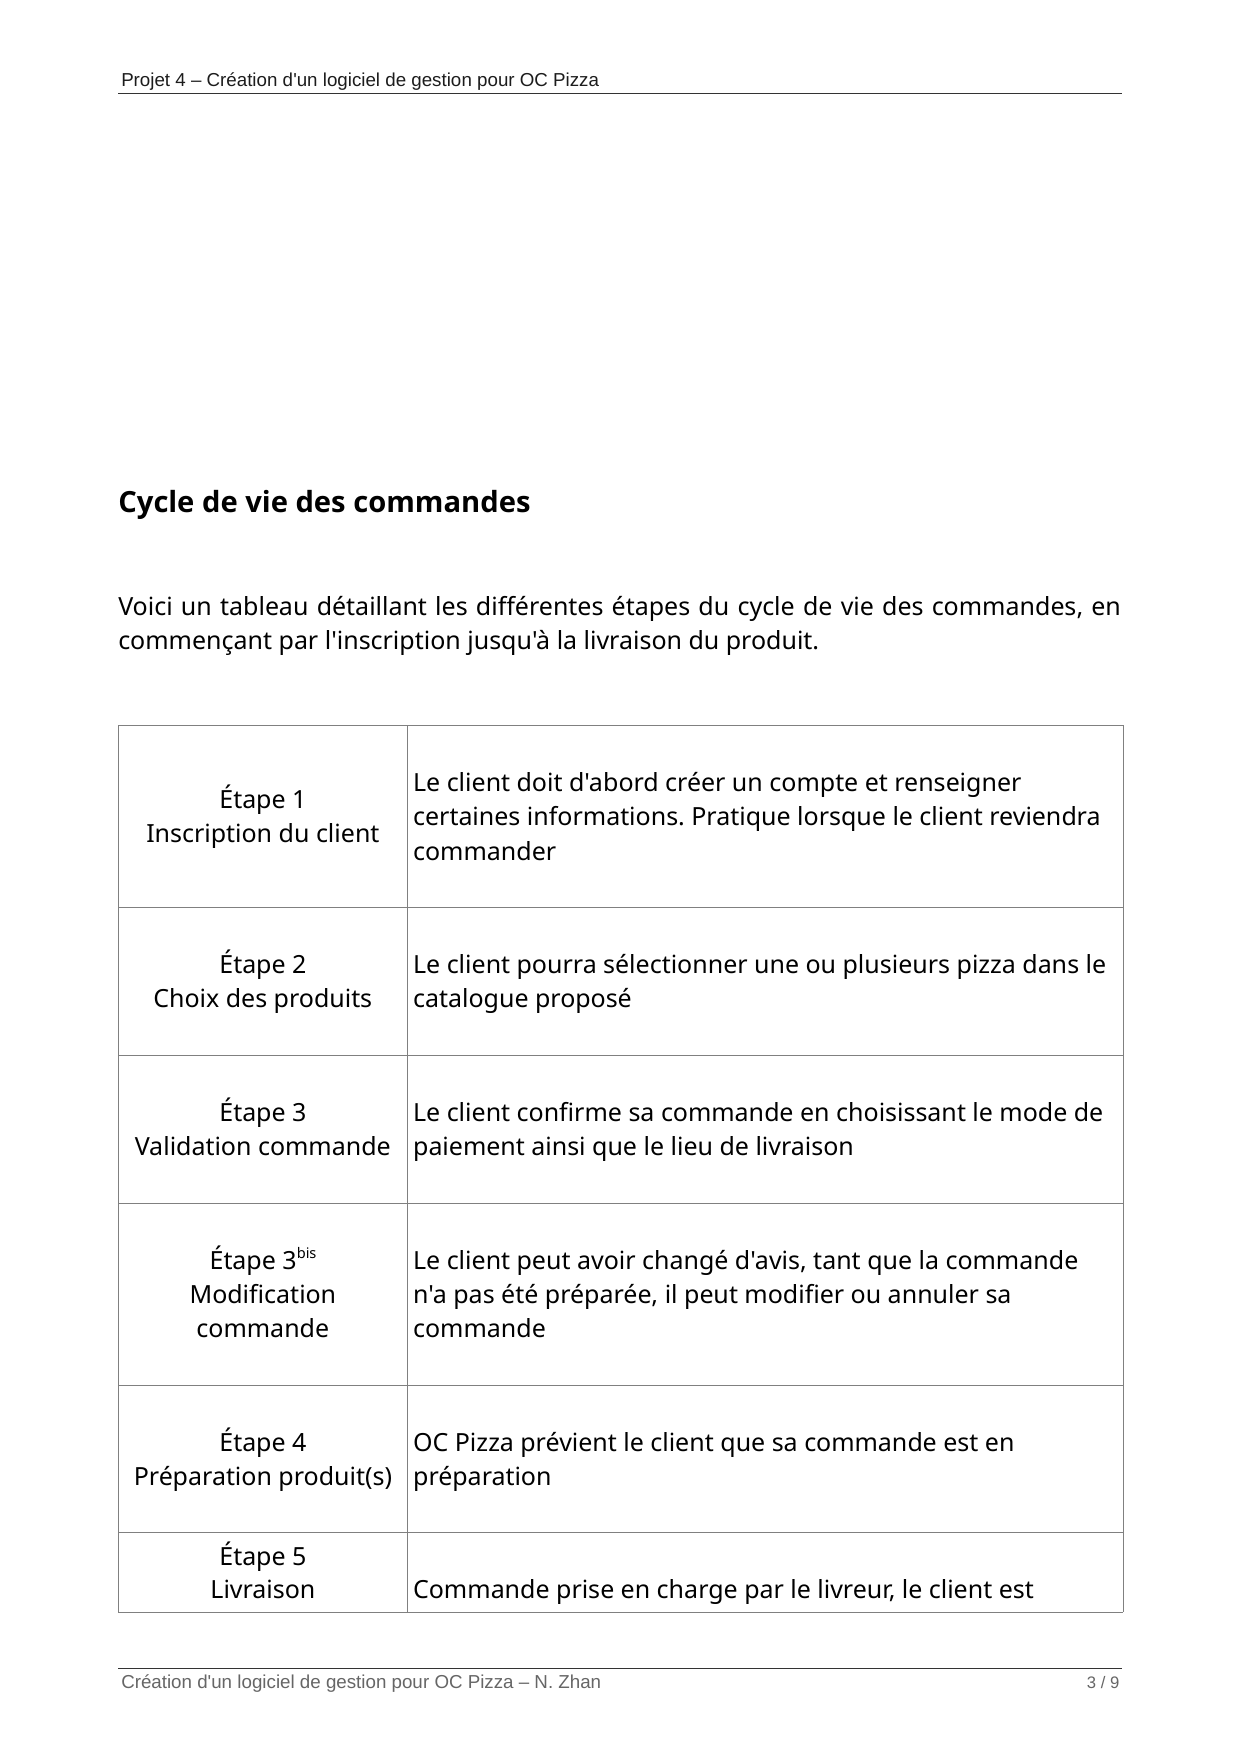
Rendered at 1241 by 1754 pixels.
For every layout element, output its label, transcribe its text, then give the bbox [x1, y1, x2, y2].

table_cell OC Pizza prévient le client que sa commande est en préparation [408, 1386, 1123, 1532]
table_cell Étape 3 Validation commande [119, 1056, 407, 1203]
table_cell Étape 3bis Modification commande [119, 1204, 407, 1384]
table_cell Le client pourra sélectionner une ou plusieurs pizza dans le catalogue proposé [408, 908, 1123, 1055]
table_cell Le client peut avoir changé d'avis, tant que la commande n'a pas été préparée, il peut modifier ou annuler sa commande [408, 1204, 1123, 1384]
text Voici un tableau détaillant les différentes étapes du cycle de vie des commandes, en commençant par l'inscription jusqu'à la livraison du produit. [118, 589, 1122, 657]
table_cell Le client confirme sa commande en choisissant le mode de paiement ainsi que le lieu de livraison [408, 1056, 1123, 1203]
table_header Le client doit d'abord créer un compte et renseigner certaines informations. Pratique lorsque le client reviendra commander [408, 726, 1123, 907]
text Cycle de vie des commandes [118, 481, 1122, 521]
table_cell Étape 2 Choix des produits [119, 908, 407, 1055]
table_header Étape 1 Inscription du client [119, 726, 407, 907]
table_cell Étape 4 Préparation produit(s) [119, 1386, 407, 1532]
table_cell Commande prise en charge par le livreur, le client est [408, 1533, 1123, 1612]
table_cell Étape 5 Livraison [119, 1533, 407, 1612]
